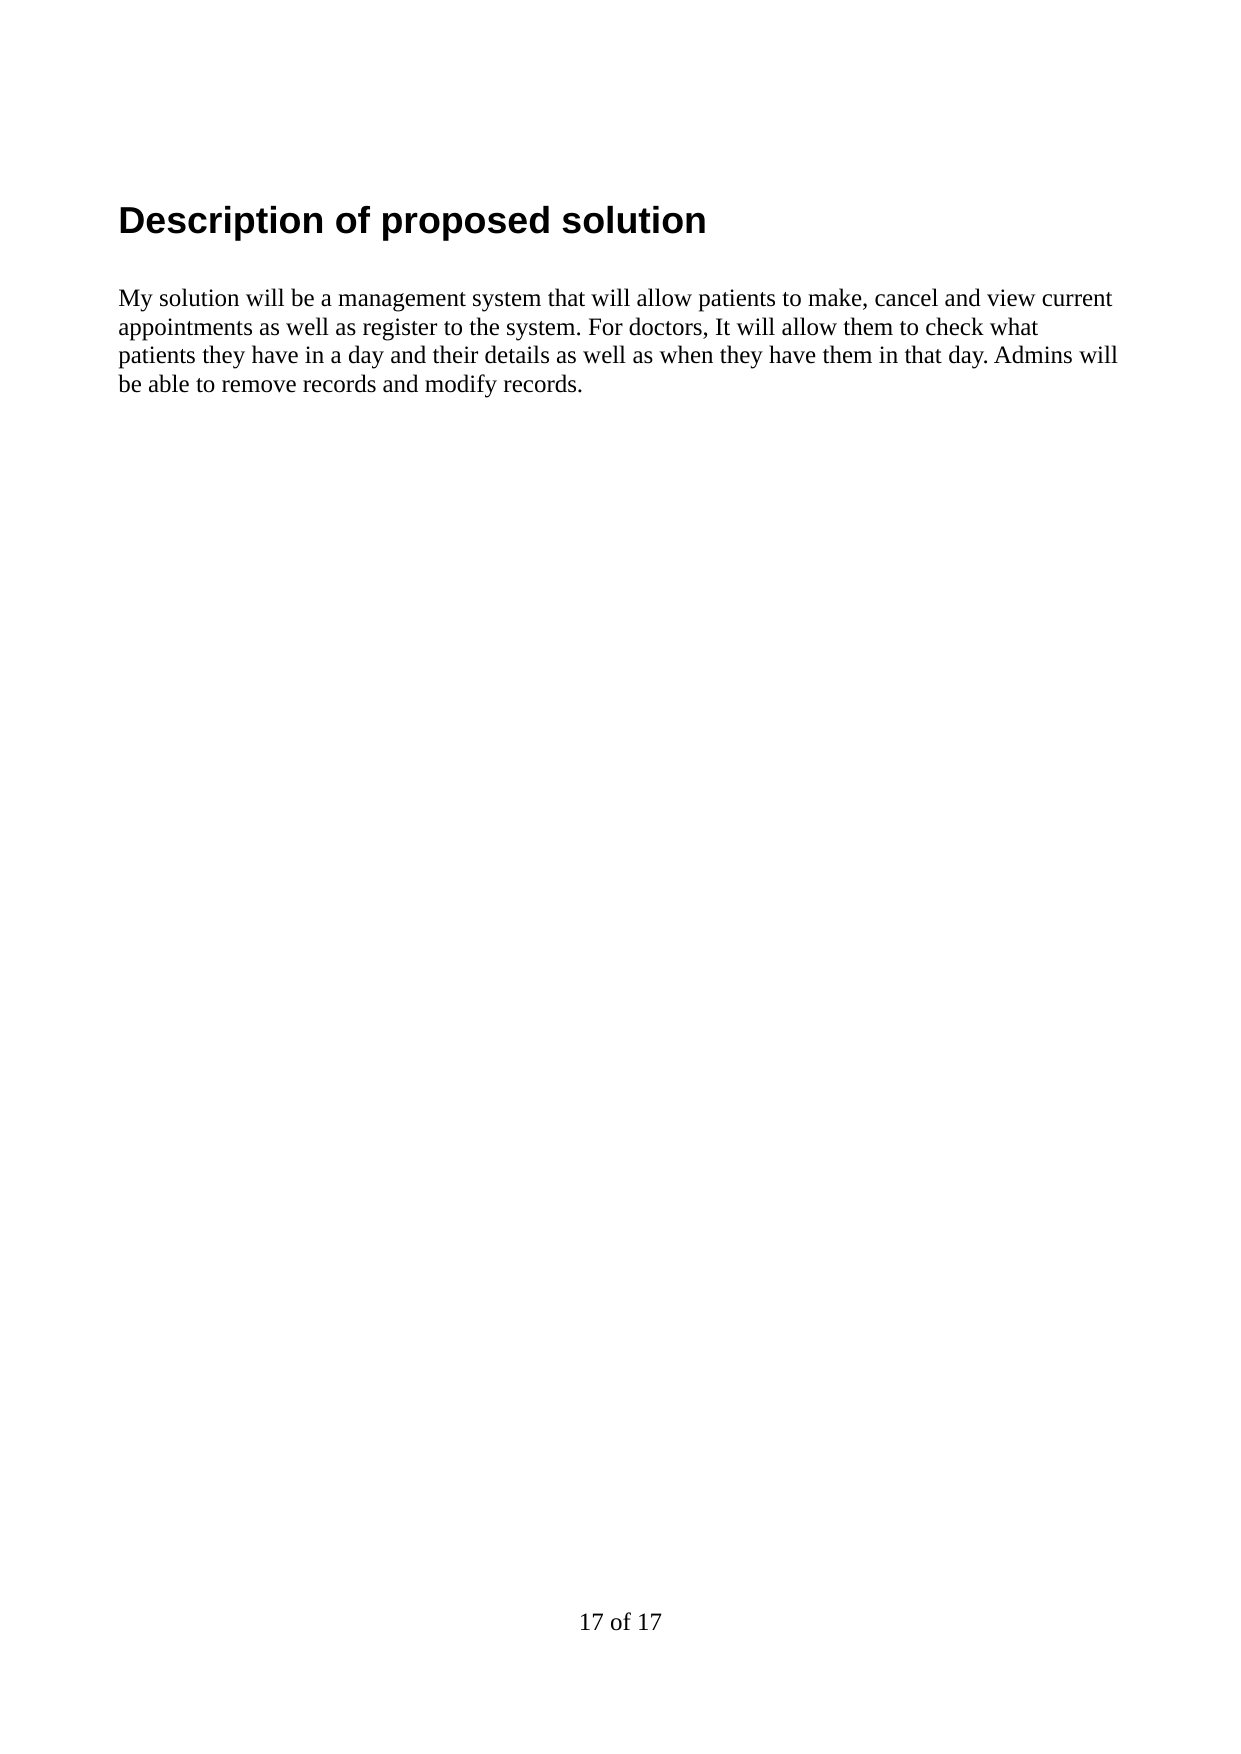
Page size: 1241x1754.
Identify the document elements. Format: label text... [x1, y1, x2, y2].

subtitle Description of proposed solution [118, 199, 1122, 242]
text My solution will be a management system that will allow patients to make, cancel and view current appointments as well as register to the system. For doctors, It will allow them to check what patients they have in a day and their details as well as when they have them in that day. Admins will be able to remove records and modify records. [118, 283, 1122, 398]
